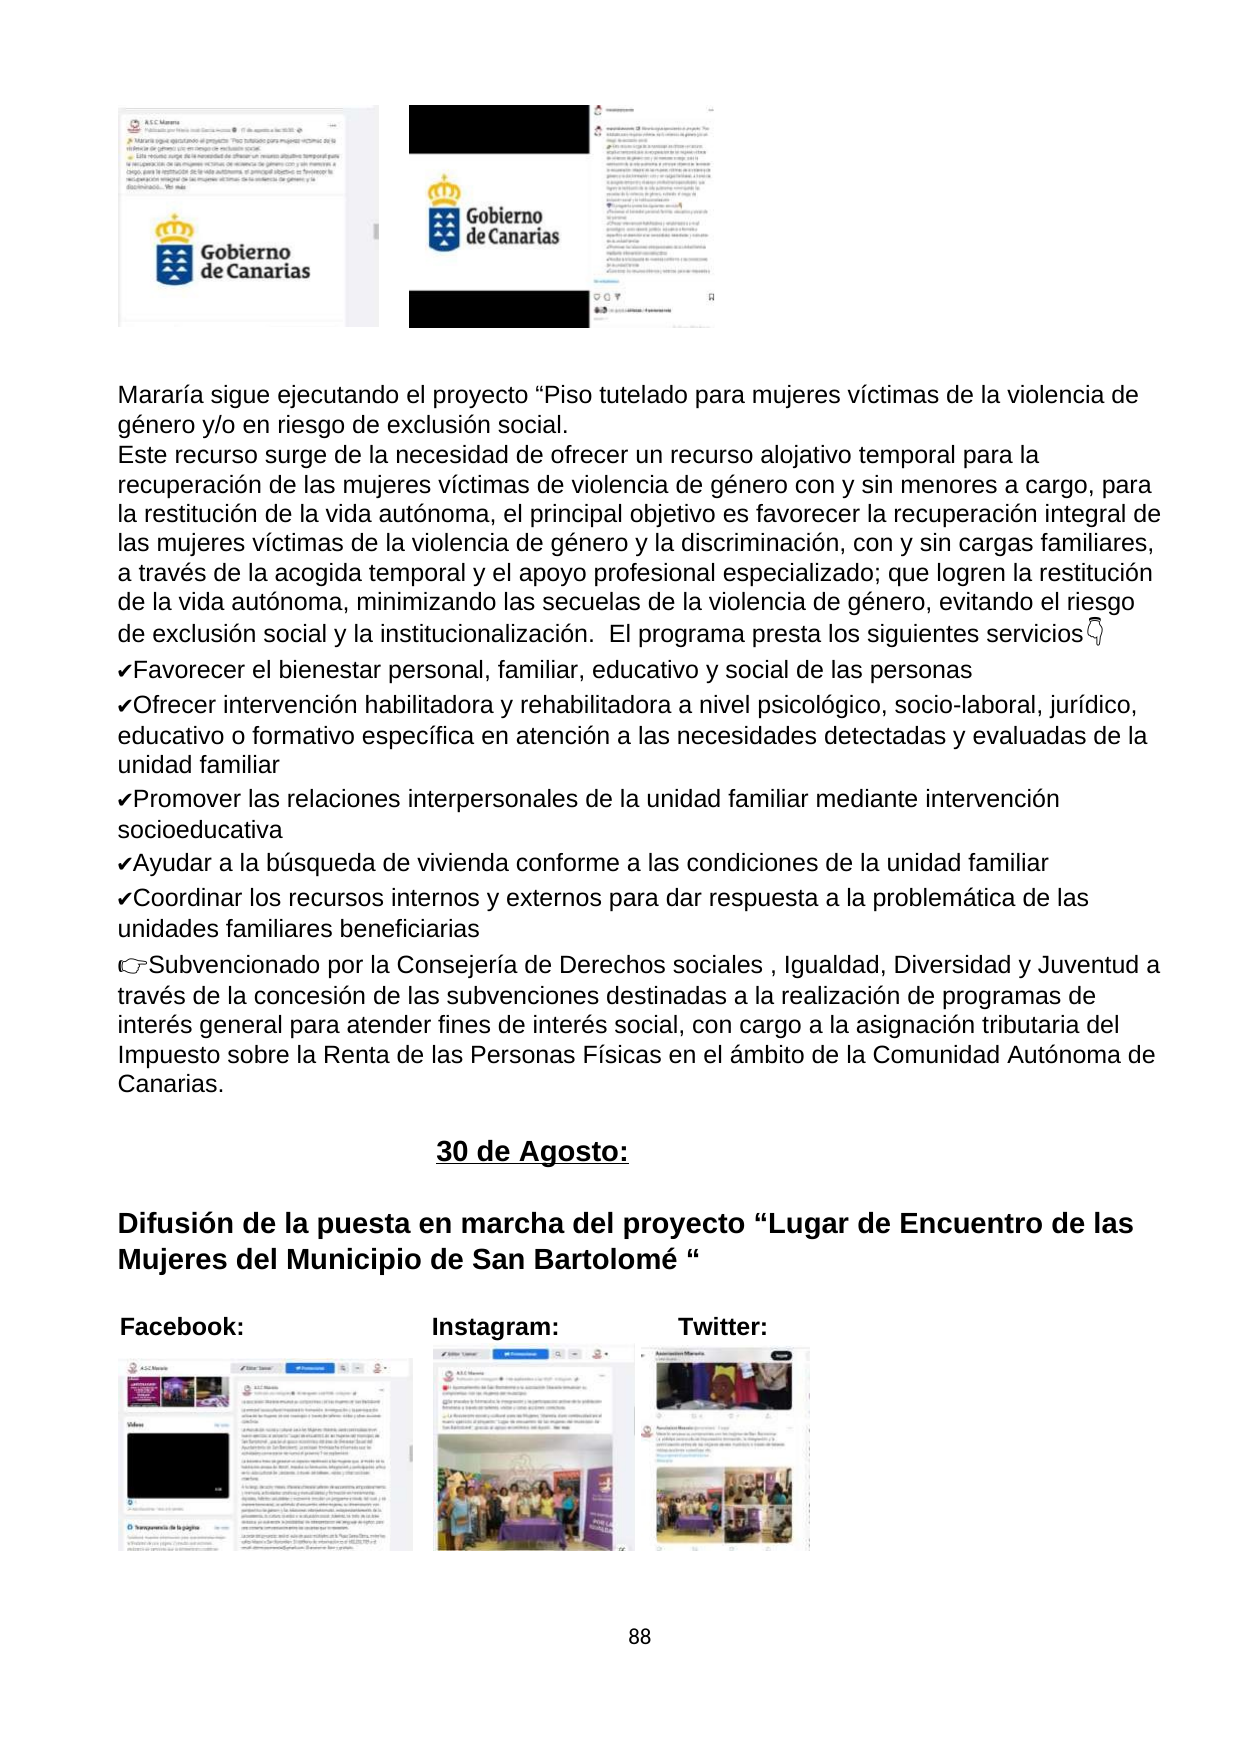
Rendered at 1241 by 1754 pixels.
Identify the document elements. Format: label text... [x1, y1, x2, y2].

text Este recurso surge de la necesidad de ofrecer un recurso alojativo temporal para la recuperación de las mujeres víctimas de violencia de género con y sin menores a cargo, para la restitución de la vida autónoma, el principal objetivo es favorecer la recuperación integral de las mujeres víctimas de la violencia de género y la discriminación, con y sin cargas familiares, a través de la acogida temporal y el apoyo profesional especializado; que logren la restitución de la vida autónoma, minimizando las secuelas de la violencia de género, evitando el riesgo de exclusión social y la institucionalización. El programa presta los siguientes servicios👇 [117, 440, 1167, 650]
text Mujeres del Municipio de San Bartolomé “ [117, 1242, 1167, 1276]
text 30 de Agosto: [116, 1134, 1079, 1167]
text ✔Coordinar los recursos internos y externos para dar respuesta a la problemática de las unidades familiares beneficiarias [117, 880, 1167, 943]
text ✔Ayudar a la búsqueda de vivienda conforme a las condiciones de la unidad familiar [117, 844, 1167, 879]
text ✔Ofrecer intervención habilitadora y rehabilitadora a nivel psicológico, socio-laboral, jurídico, educativo o formativo específica en atención a las necesidades detectadas y evaluadas de la unidad familiar [117, 687, 1167, 779]
text Facebook: Instagram: Twitter: [119, 1312, 1192, 1341]
text Difusión de la puesta en marcha del proyecto “Lugar de Encuentro de las [117, 1206, 1165, 1240]
text ✔Promover las relaciones interpersonales de la unidad familiar mediante intervención socioeducativa [117, 780, 1167, 843]
text 👉Subvencionado por la Consejería de Derechos sociales , Igualdad, Diversidad y Juventud a través de la concesión de las subvenciones destinadas a la realización de programas de interés general para atender fines de interés social, con cargo a la asignación tributaria del Impuesto sobre la Renta de las Personas Físicas en el ámbito de la Comunidad Autónoma de Canarias. [117, 947, 1167, 1098]
text ✔Favorecer el bienestar personal, familiar, educativo y social de las personas [117, 651, 1167, 685]
text Mararía sigue ejecutando el proyecto “Piso tutelado para mujeres víctimas de la violencia de género y/o en riesgo de exclusión social. [117, 380, 1169, 439]
